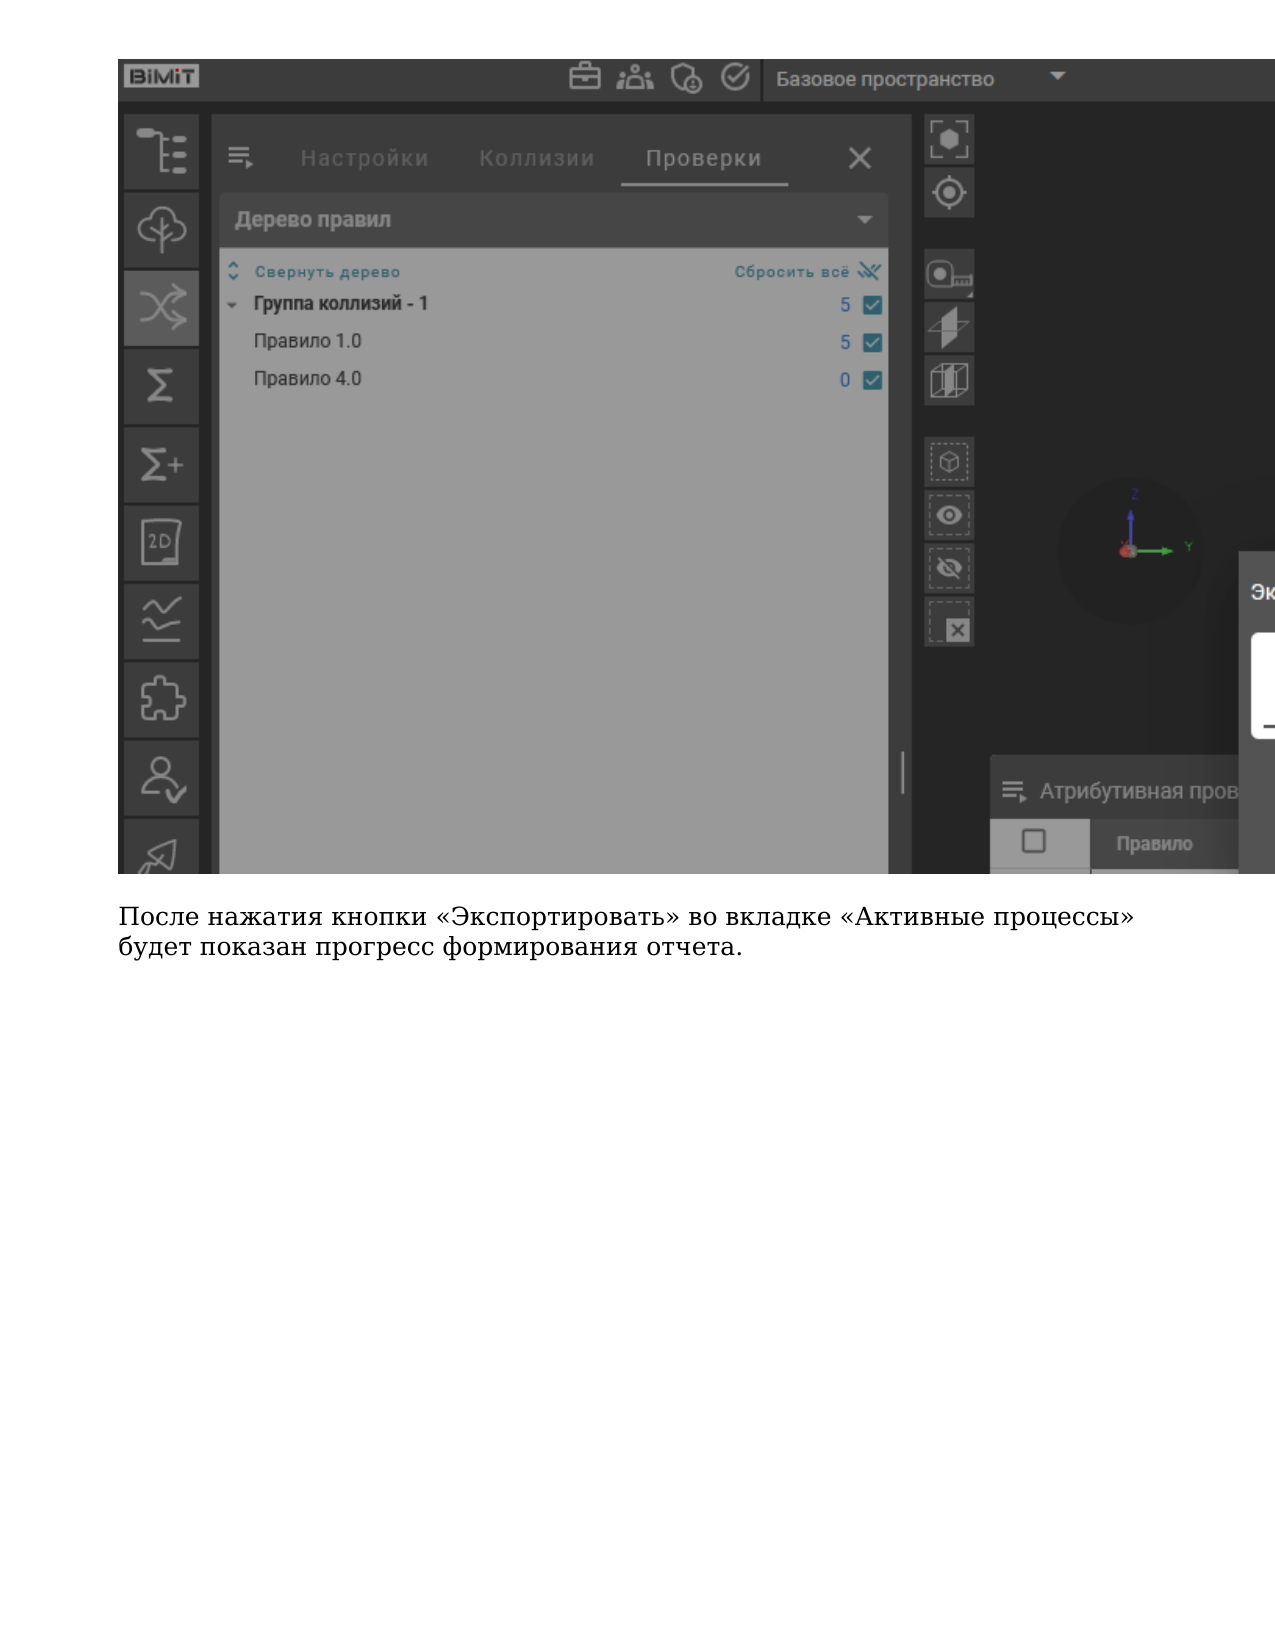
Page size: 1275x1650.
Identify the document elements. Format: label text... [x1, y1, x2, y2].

picture [118, 59, 1275, 874]
text После нажатия кнопки «Экспортировать» во вкладке «Активные процессы» будет показан прогресс формирования отчета. [118, 903, 1216, 961]
